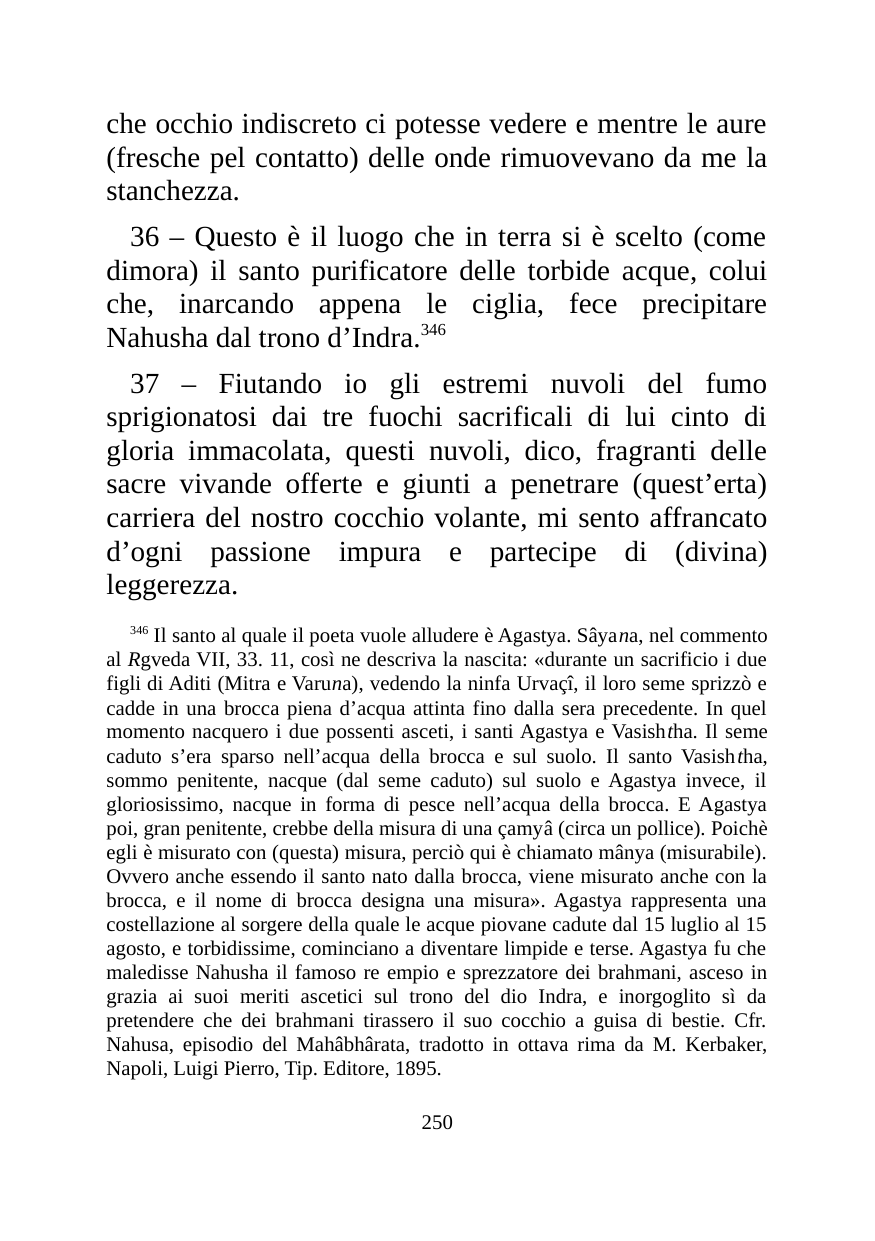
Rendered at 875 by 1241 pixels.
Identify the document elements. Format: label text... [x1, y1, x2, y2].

text 36 – Questo è il luogo che in terra si è scelto (come dimora) il santo purificatore delle torbide acque, colui che, inarcando appena le ciglia, fece precipitare Nahusha dal trono d’Indra. [106, 219, 768, 353]
text Il santo al quale il poeta vuole alludere è Agastya. Sâyana, nel commento al Rgveda VII, 33. 11, così ne descriva la nascita: «durante un sacrificio i due figli di Aditi (Mitra e Varuna), vedendo la ninfa Urvaçî, il loro seme sprizzò e cadde in una brocca piena d’acqua attinta fino dalla sera precedente. In quel momento nacquero i due possenti asceti, i santi Agastya e Vasishtha. Il seme caduto s’era sparso nell’acqua della brocca e sul suolo. Il santo Vasishtha, sommo penitente, nacque (dal seme caduto) sul suolo e Agastya invece, il gloriosissimo, nacque in forma di pesce nell’acqua della brocca. E Agastya poi, gran penitente, crebbe della misura di una çamyâ (circa un pollice). Poichè egli è misurato con (questa) misura, perciò qui è chiamato mânya (misurabile). Ovvero anche essendo il santo nato dalla brocca, viene misurato anche con la brocca, e il nome di brocca designa una misura». Agastya rappresenta una costellazione al sorgere della quale le acque piovane cadute dal 15 luglio al 15 agosto, e torbidissime, cominciano a diventare limpide e terse. Agastya fu che maledisse Nahusha il famoso re empio e sprezzatore dei brahmani, asceso in grazia ai suoi meriti ascetici sul trono del dio Indra, e inorgoglito sì da pretendere che dei brahmani tirassero il suo cocchio a guisa di bestie. Cfr. Nahusa, episodio del Mahâbhârata, tradotto in ottava rima da M. Kerbaker, Napoli, Luigi Pierro, Tip. Editore, 1895. [106, 623, 768, 1080]
text 37 – Fiutando io gli estremi nuvoli del fumo sprigionatosi dai tre fuochi sacrificali di lui cinto di gloria immacolata, questi nuvoli, dico, fragranti delle sacre vivande offerte e giunti a penetrare (quest’erta) carriera del nostro cocchio volante, mi sento affrancato d’ogni passione impura e partecipe di (divina) leggerezza. [106, 366, 768, 601]
text che occhio indiscreto ci potesse vedere e mentre le aure (fresche pel contatto) delle onde rimuovevano da me la stanchezza. [106, 106, 768, 207]
